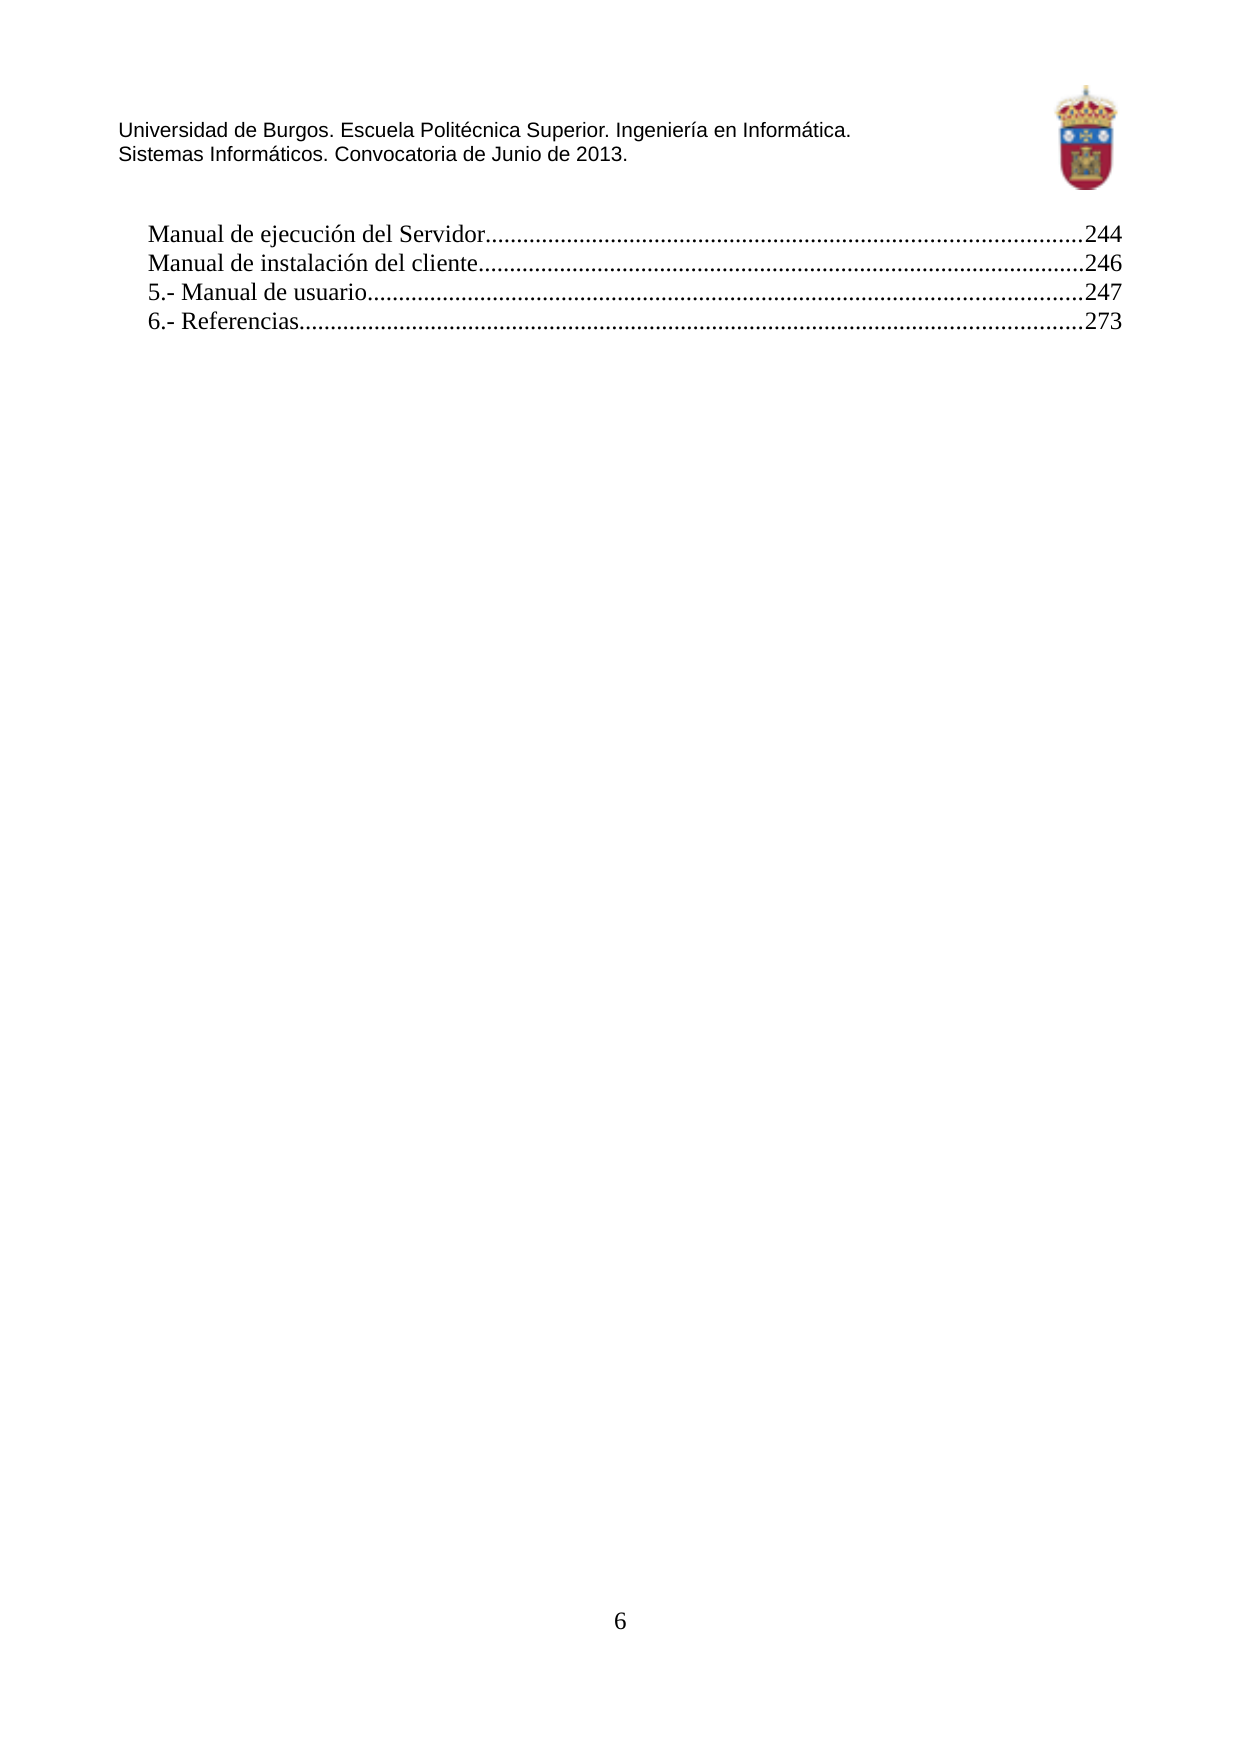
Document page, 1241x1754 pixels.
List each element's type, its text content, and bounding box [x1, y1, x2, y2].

picture [1053, 85, 1120, 190]
text 6.- Referencias 273 [148, 306, 1122, 334]
text 5.- Manual de usuario 247 [148, 277, 1122, 306]
text Manual de instalación del cliente 246 [148, 248, 1122, 277]
text Manual de ejecución del Servidor 244 [148, 219, 1122, 248]
